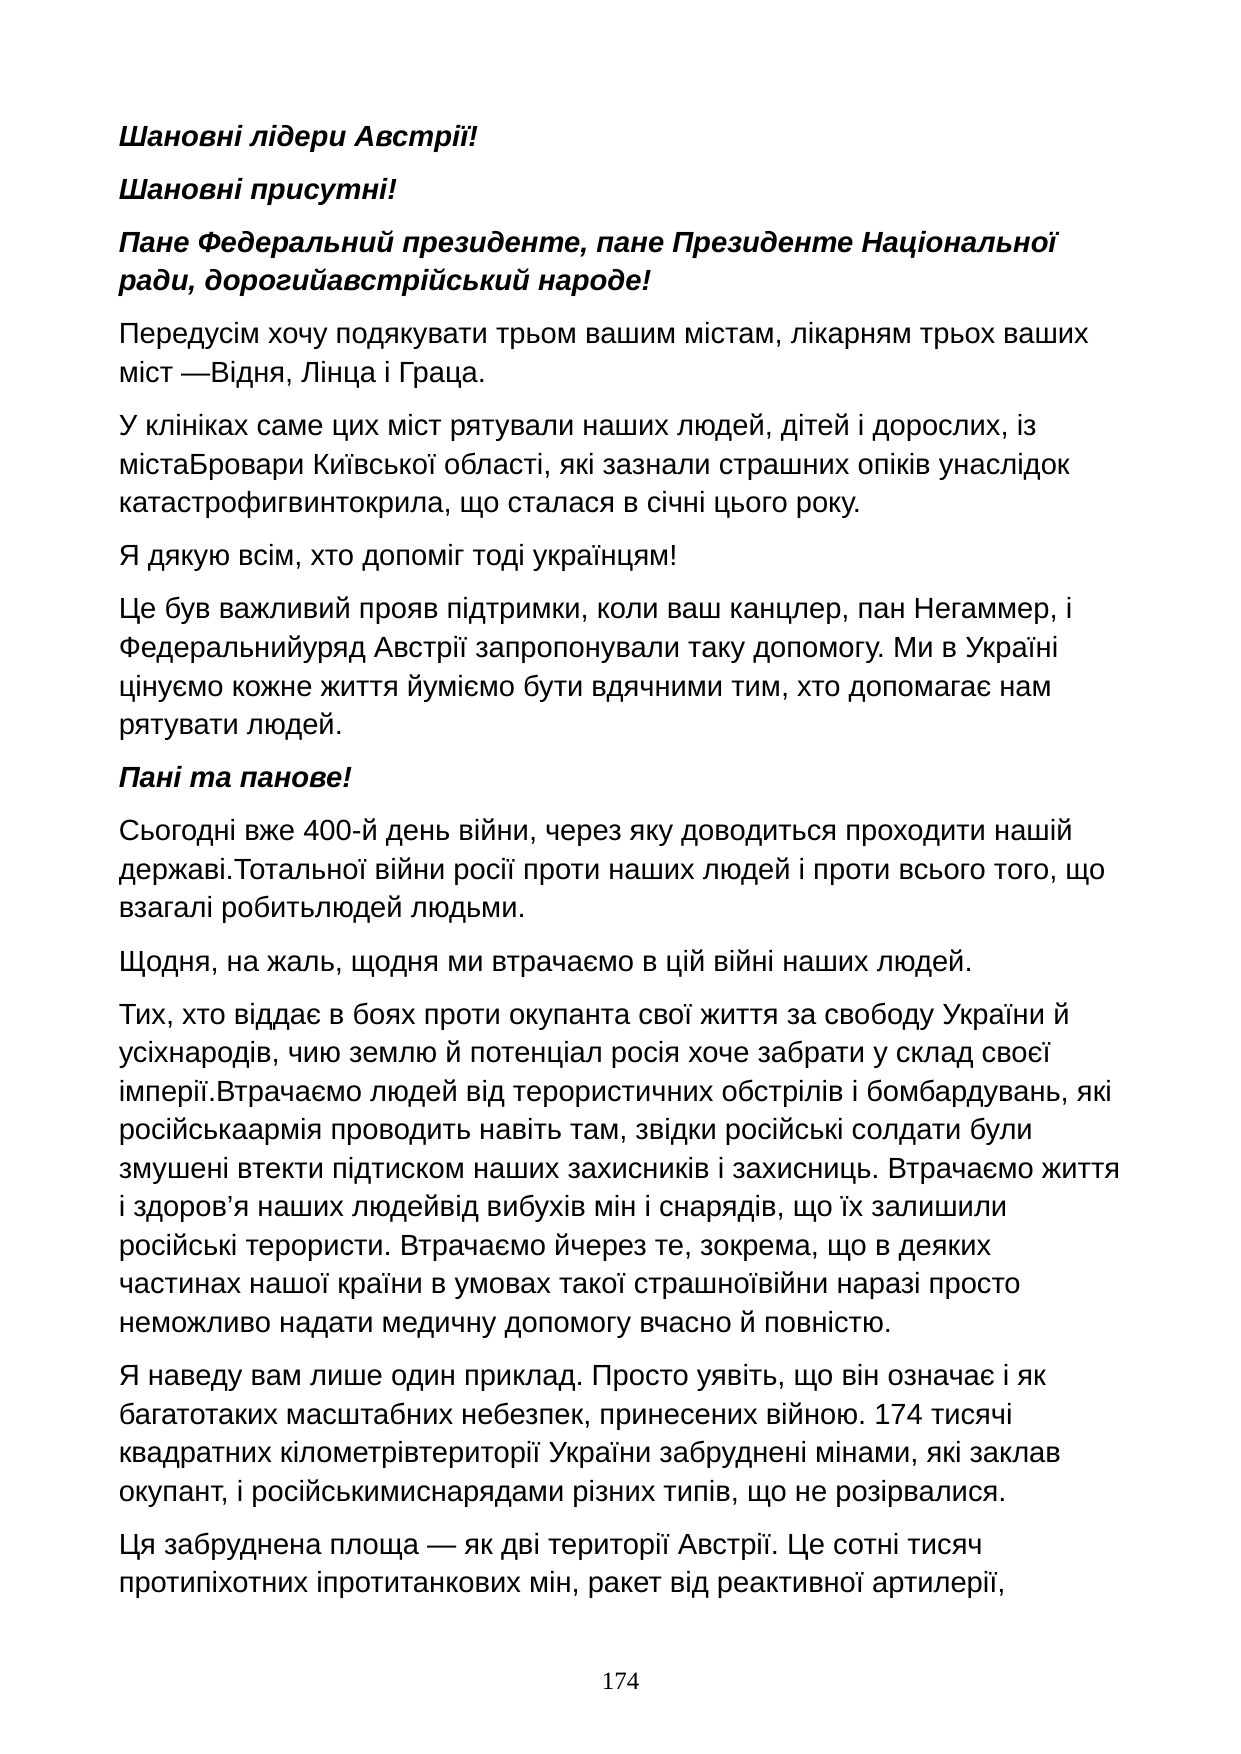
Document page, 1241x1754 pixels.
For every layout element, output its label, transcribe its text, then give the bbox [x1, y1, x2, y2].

text Я наведу вам лише один приклад. Просто уявіть, що він означає і як багатотаких масштабних небезпек, принесених війною. 174 тисячі квадратних кілометрівтериторії України забруднені мінами, які заклав окупант, і російськимиснарядами різних типів, що не розірвалися. [118, 1358, 1122, 1507]
text Тих, хто віддає в боях проти окупанта свої життя за свободу України й усіхнародів, чию землю й потенціал росія хоче забрати у склад своєї імперії.Втрачаємо людей від терористичних обстрілів і бомбардувань, які російськаармія проводить навіть там, звідки російські солдати були змушені втекти підтиском наших захисників і захисниць. Втрачаємо життя і здоров’я наших людейвід вибухів мін і снарядів, що їх залишили російські терористи. Втрачаємо йчерез те, зокрема, що в деяких частинах нашої країни в умовах такої страшноївійни наразі просто неможливо надати медичну допомогу вчасно й повністю. [118, 997, 1122, 1338]
text Пані та панове! [118, 760, 1122, 794]
text Ця забруднена площа — як дві території Австрії. Це сотні тисяч протипіхотних іпротитанкових мін, ракет від реактивної артилерії, [118, 1527, 1122, 1599]
text Щодня, на жаль, щодня ми втрачаємо в цій війні наших людей. [118, 943, 1122, 977]
text Шановні присутні! [118, 172, 1122, 205]
text Це був важливий прояв підтримки, коли ваш канцлер, пан Негаммер, і Федеральнийуряд Австрії запропонували таку допомогу. Ми в Україні цінуємо кожне життя йуміємо бути вдячними тим, хто допомагає нам рятувати людей. [118, 591, 1122, 741]
text Передусім хочу подякувати трьом вашим містам, лікарням трьох ваших міст —Відня, Лінца і Граца. [118, 316, 1122, 388]
text Сьогодні вже 400-й день війни, через яку доводиться проходити нашій державі.Тотальної війни росії проти наших людей і проти всього того, що взагалі робитьлюдей людьми. [118, 813, 1122, 924]
text Пане Федеральний президенте, пане Президенте Національної ради, дорогийавстрійський народе! [118, 225, 1122, 297]
text У клініках саме цих міст рятували наших людей, дітей і дорослих, із містаБровари Київської області, які зазнали страшних опіків унаслідок катастрофигвинтокрила, що сталася в січні цього року. [118, 408, 1122, 519]
text Я дякую всім, хто допоміг тоді українцям! [118, 538, 1122, 572]
text Шановні лідери Австрії! [118, 118, 1122, 152]
